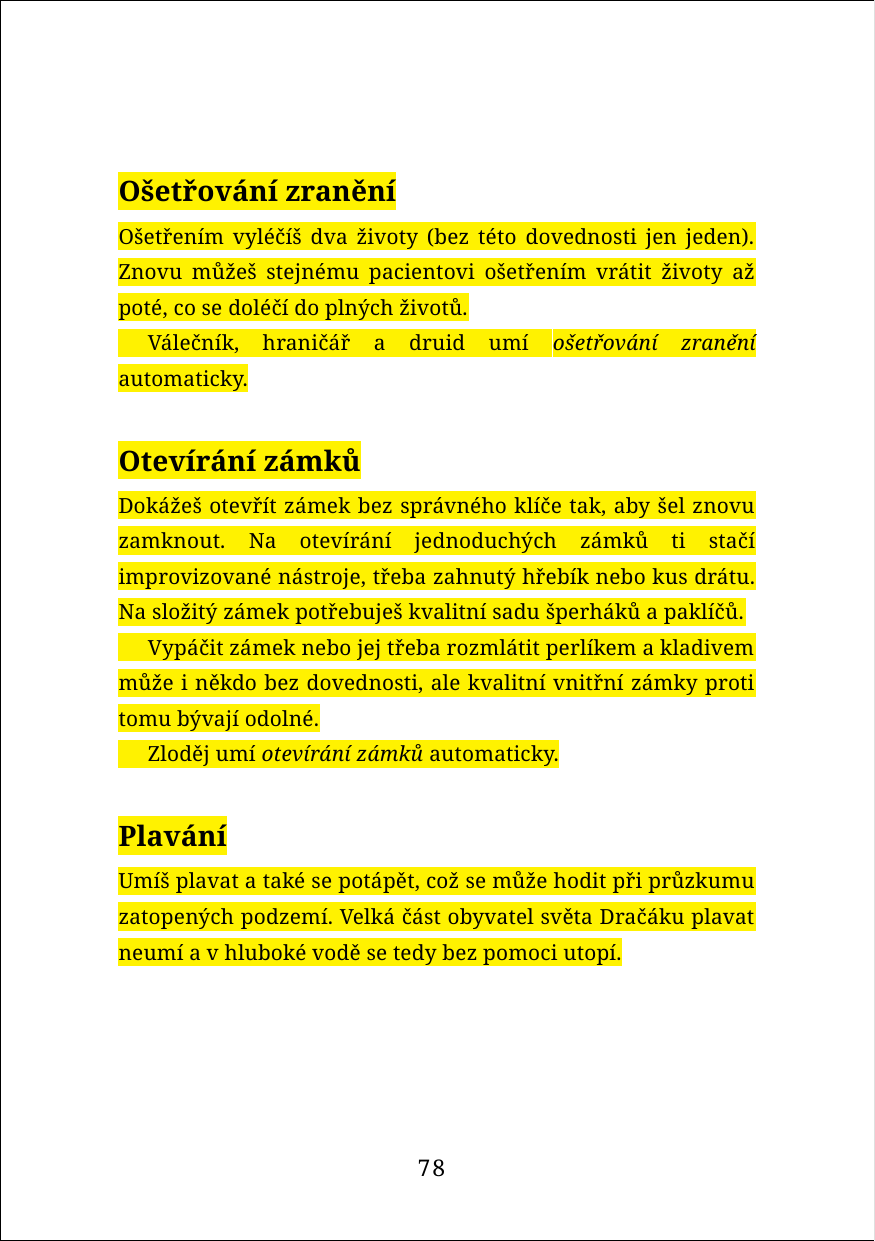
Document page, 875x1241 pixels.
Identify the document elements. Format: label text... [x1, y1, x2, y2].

text Umíš plavat a také se potápět, což se může hodit při průzkumu zatopených podzemí. Velká část obyvatel světa Dračáku plavat neumí a v hluboké vodě se tedy bez pomoci utopí. [118, 867, 756, 966]
subtitle Otevírání zámků [118, 441, 756, 479]
text Ošetřením vyléčíš dva životy (bez této dovednosti jen jeden). Znovu můžeš stejnému pacientovi ošetřením vrátit životy až poté, co se doléčí do plných životů. Válečník, hraničář a druid umí ošetřování zranění automaticky. [118, 222, 756, 392]
text Dokážeš otevřít zámek bez správného klíče tak, aby šel znovu zamknout. Na otevírání jednoduchých zámků ti stačí improvizované nástroje, třeba zahnutý hřebík nebo kus drátu. Na složitý zámek potřebuješ kvalitní sadu šperháků a paklíčů. Vypáčit zámek nebo jej třeba rozmlátit perlíkem a kladivem může i někdo bez dovednosti, ale kvalitní vnitřní zámky proti tomu bývají odolné. Zloděj umí otevírání zámků automaticky. [118, 491, 756, 768]
subtitle Ošetřování zranění [118, 172, 756, 210]
subtitle Plavání [118, 816, 756, 855]
